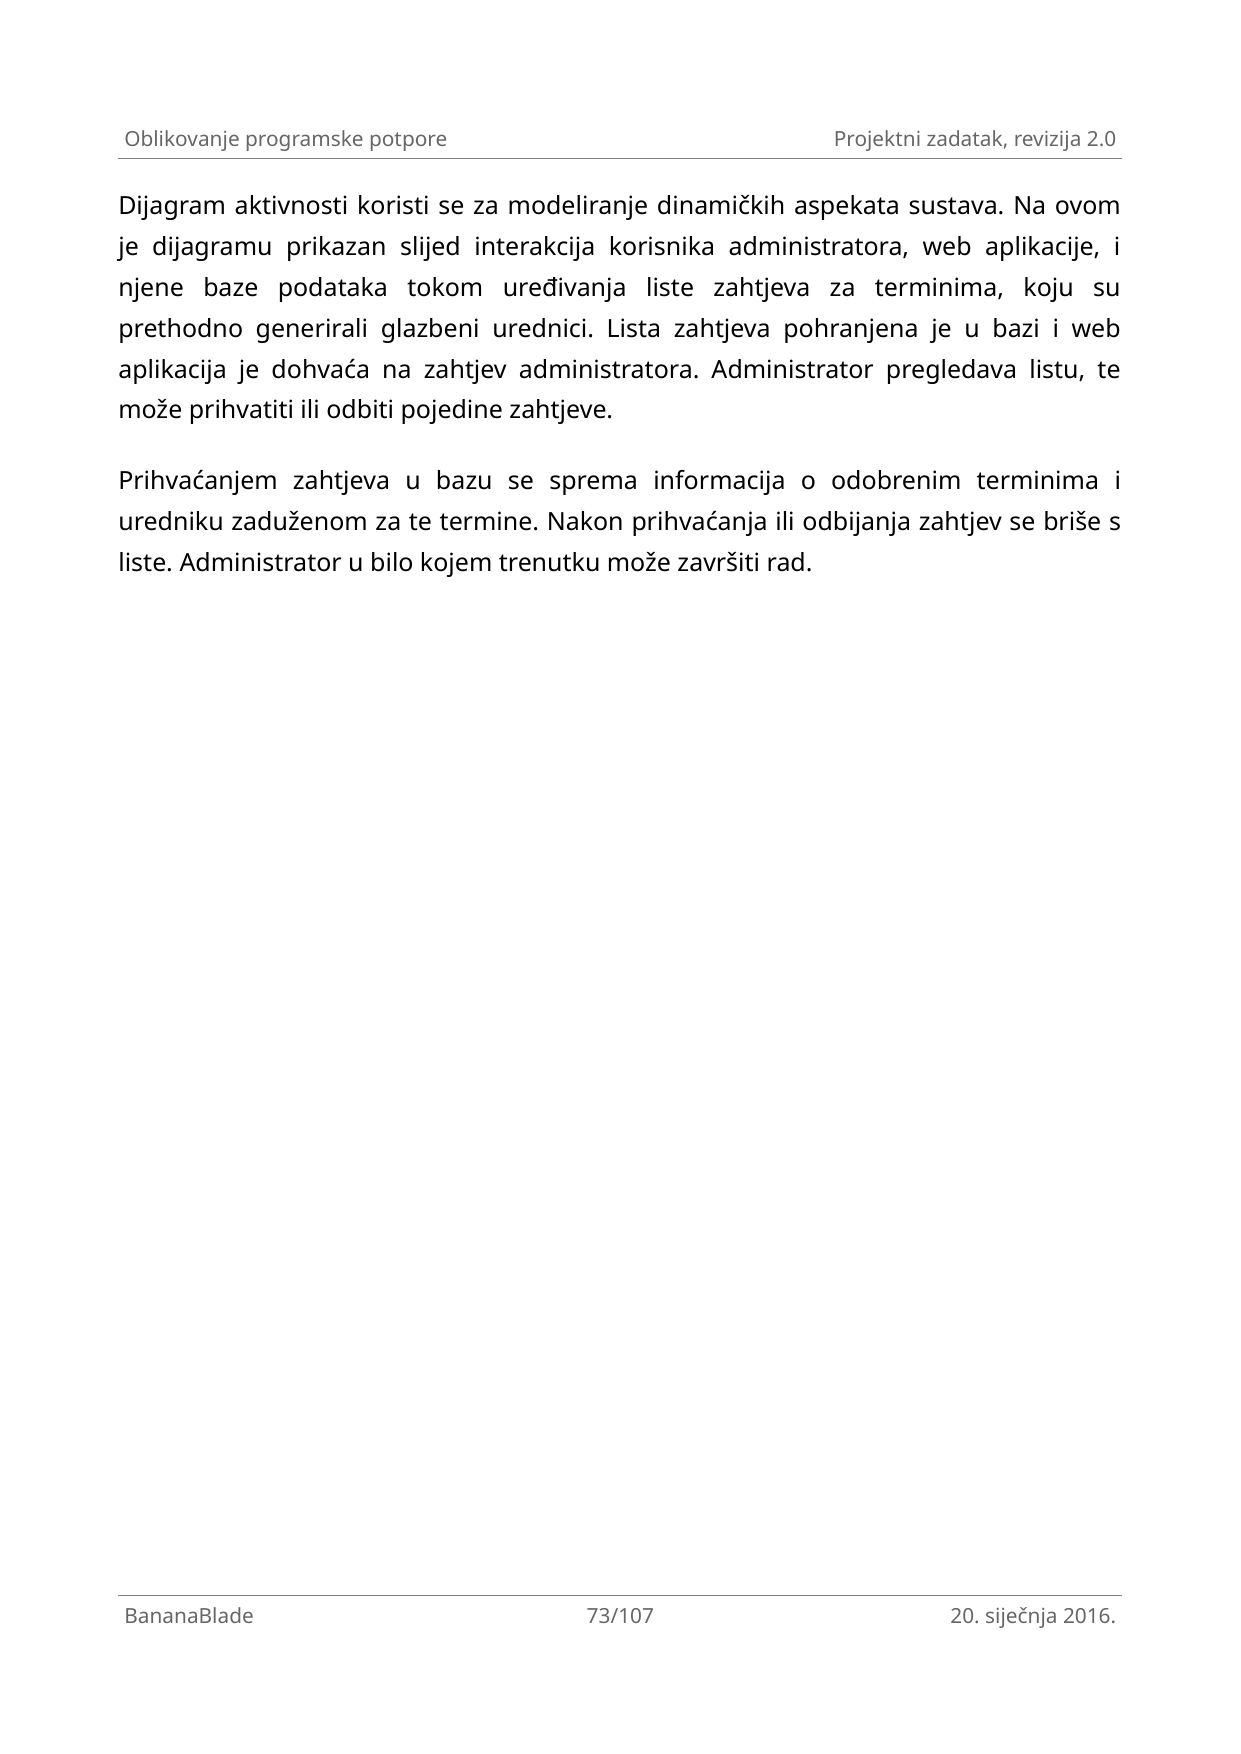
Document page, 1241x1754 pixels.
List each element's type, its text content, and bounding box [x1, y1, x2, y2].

text Dijagram aktivnosti koristi se za modeliranje dinamičkih aspekata sustava. Na ovom je dijagramu prikazan slijed interakcija korisnika administratora, web aplikacije, i njene baze podataka tokom uređivanja liste zahtjeva za terminima, koju su prethodno generirali glazbeni urednici. Lista zahtjeva pohranjena je u bazi i web aplikacija je dohvaća na zahtjev administratora. Administrator pregledava listu, te može prihvatiti ili odbiti pojedine zahtjeve. [118, 188, 1122, 426]
text Prihvaćanjem zahtjeva u bazu se sprema informacija o odobrenim terminima i uredniku zaduženom za te termine. Nakon prihvaćanja ili odbijanja zahtjev se briše s liste. Administrator u bilo kojem trenutku može završiti rad. [118, 462, 1122, 578]
